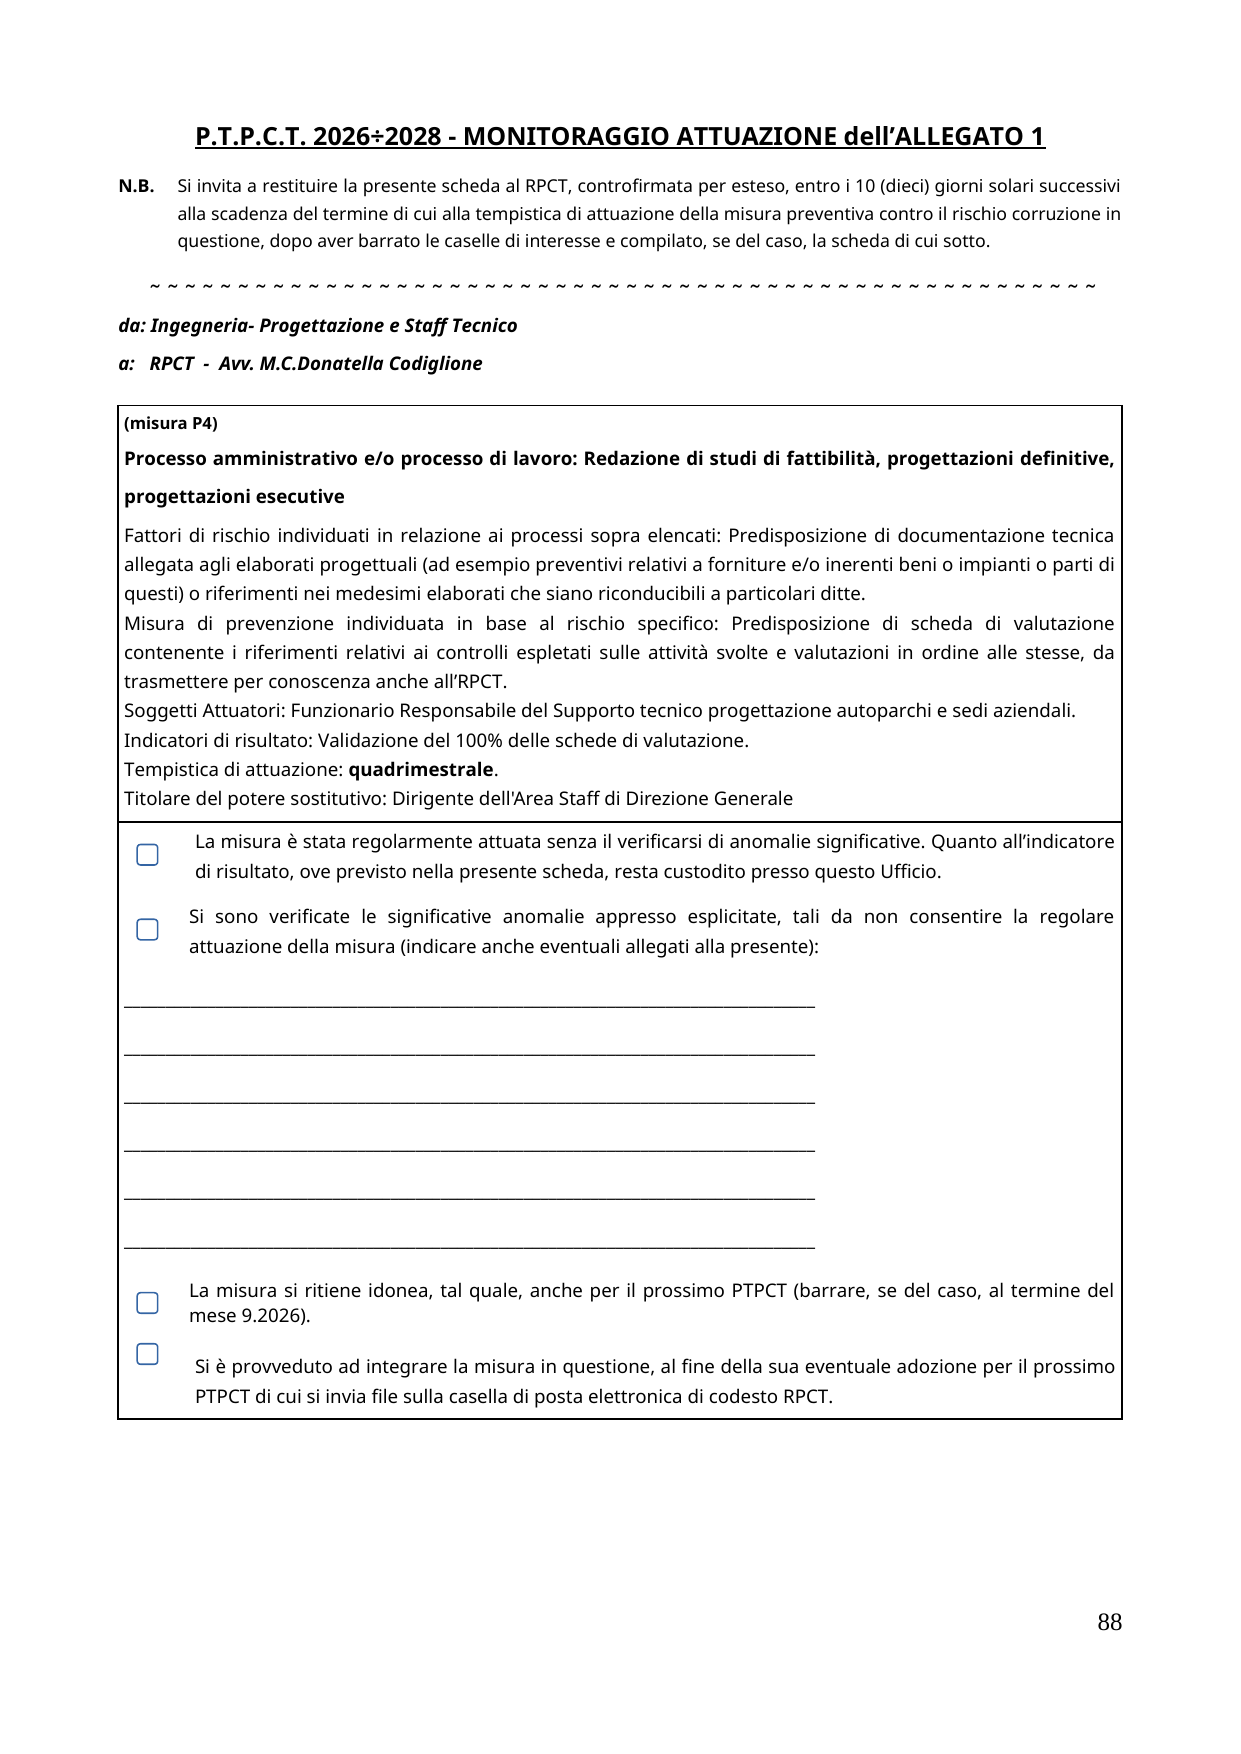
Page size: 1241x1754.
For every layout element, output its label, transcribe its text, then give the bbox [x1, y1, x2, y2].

table_cell La misura è stata regolarmente attuata senza il verificarsi di anomalie significative. Quanto all’indicatore di risultato, ove previsto nella presente scheda, resta custodito presso questo Ufficio. Si sono verificate le significative anomalie appresso esplicitate, tali da non consentire la regolare attuazione della misura (indicare anche eventuali allegati alla presente): ___________________________________________________________________________________ ___________________________________________________________________________________ ___________________________________________________________________________________ ___________________________________________________________________________________ ___________________________________________________________________________________ ___________________________________________________________________________________ La misura si ritiene idonea, tal quale, anche per il prossimo PTPCT (barrare, se del caso, al termine del mese 9.2026). Si è provveduto ad integrare la misura in questione, al fine della sua eventuale adozione per il prossimo PTPCT di cui si invia file sulla casella di posta elettronica di codesto RPCT. [119, 823, 1121, 1417]
text N.B. Si invita a restituire la presente scheda al RPCT, controfirmata per esteso, entro i 10 (dieci) giorni solari successivi alla scadenza del termine di cui alla tempistica di attuazione della misura preventiva contro il rischio corruzione in questione, dopo aver barrato le caselle di interesse e compilato, se del caso, la scheda di cui sotto. [118, 173, 1122, 253]
text P.T.P.C.T. 2026÷2028 - MONITORAGGIO ATTUAZIONE dell’ALLEGATO 1 [118, 118, 1122, 152]
text a: RPCT - Avv. M.C.Donatella Codiglione [118, 350, 1122, 376]
text da: Ingegneria- Progettazione e Staff Tecnico [118, 312, 1122, 338]
table_header (misura P4) Processo amministrativo e/o processo di lavoro: Redazione di studi di fattibilità, progettazioni definitive, progettazioni esecutive Fattori di rischio individuati in relazione ai processi sopra elencati: Predisposizione di documentazione tecnica allegata agli elaborati progettuali (ad esempio preventivi relativi a forniture e/o inerenti beni o impianti o parti di questi) o riferimenti nei medesimi elaborati che siano riconducibili a particolari ditte. Misura di prevenzione individuata in base al rischio specifico: Predisposizione di scheda di valutazione contenente i riferimenti relativi ai controlli espletati sulle attività svolte e valutazioni in ordine alle stesse, da trasmettere per conoscenza anche all’RPCT. Soggetti Attuatori: Funzionario Responsabile del Supporto tecnico progettazione autoparchi e sedi aziendali. Indicatori di risultato: Validazione del 100% delle schede di valutazione. Tempistica di attuazione: quadrimestrale. Titolare del potere sostitutivo: Dirigente dell'Area Staff di Direzione Generale [119, 406, 1121, 821]
text ˷ ˷ ˷ ˷ ˷ ˷ ˷ ˷ ˷ ˷ ˷ ˷ ˷ ˷ ˷ ˷ ˷ ˷ ˷ ˷ ˷ ˷ ˷ ˷ ˷ ˷ ˷ ˷ ˷ ˷ ˷ ˷ ˷ ˷ ˷ ˷ ˷ ˷ ˷ ˷ ˷ ˷ ˷ ˷ ˷ ˷ ˷ ˷ ˷ ˷ ˷ ˷ ˷ ˷ [118, 257, 1122, 291]
